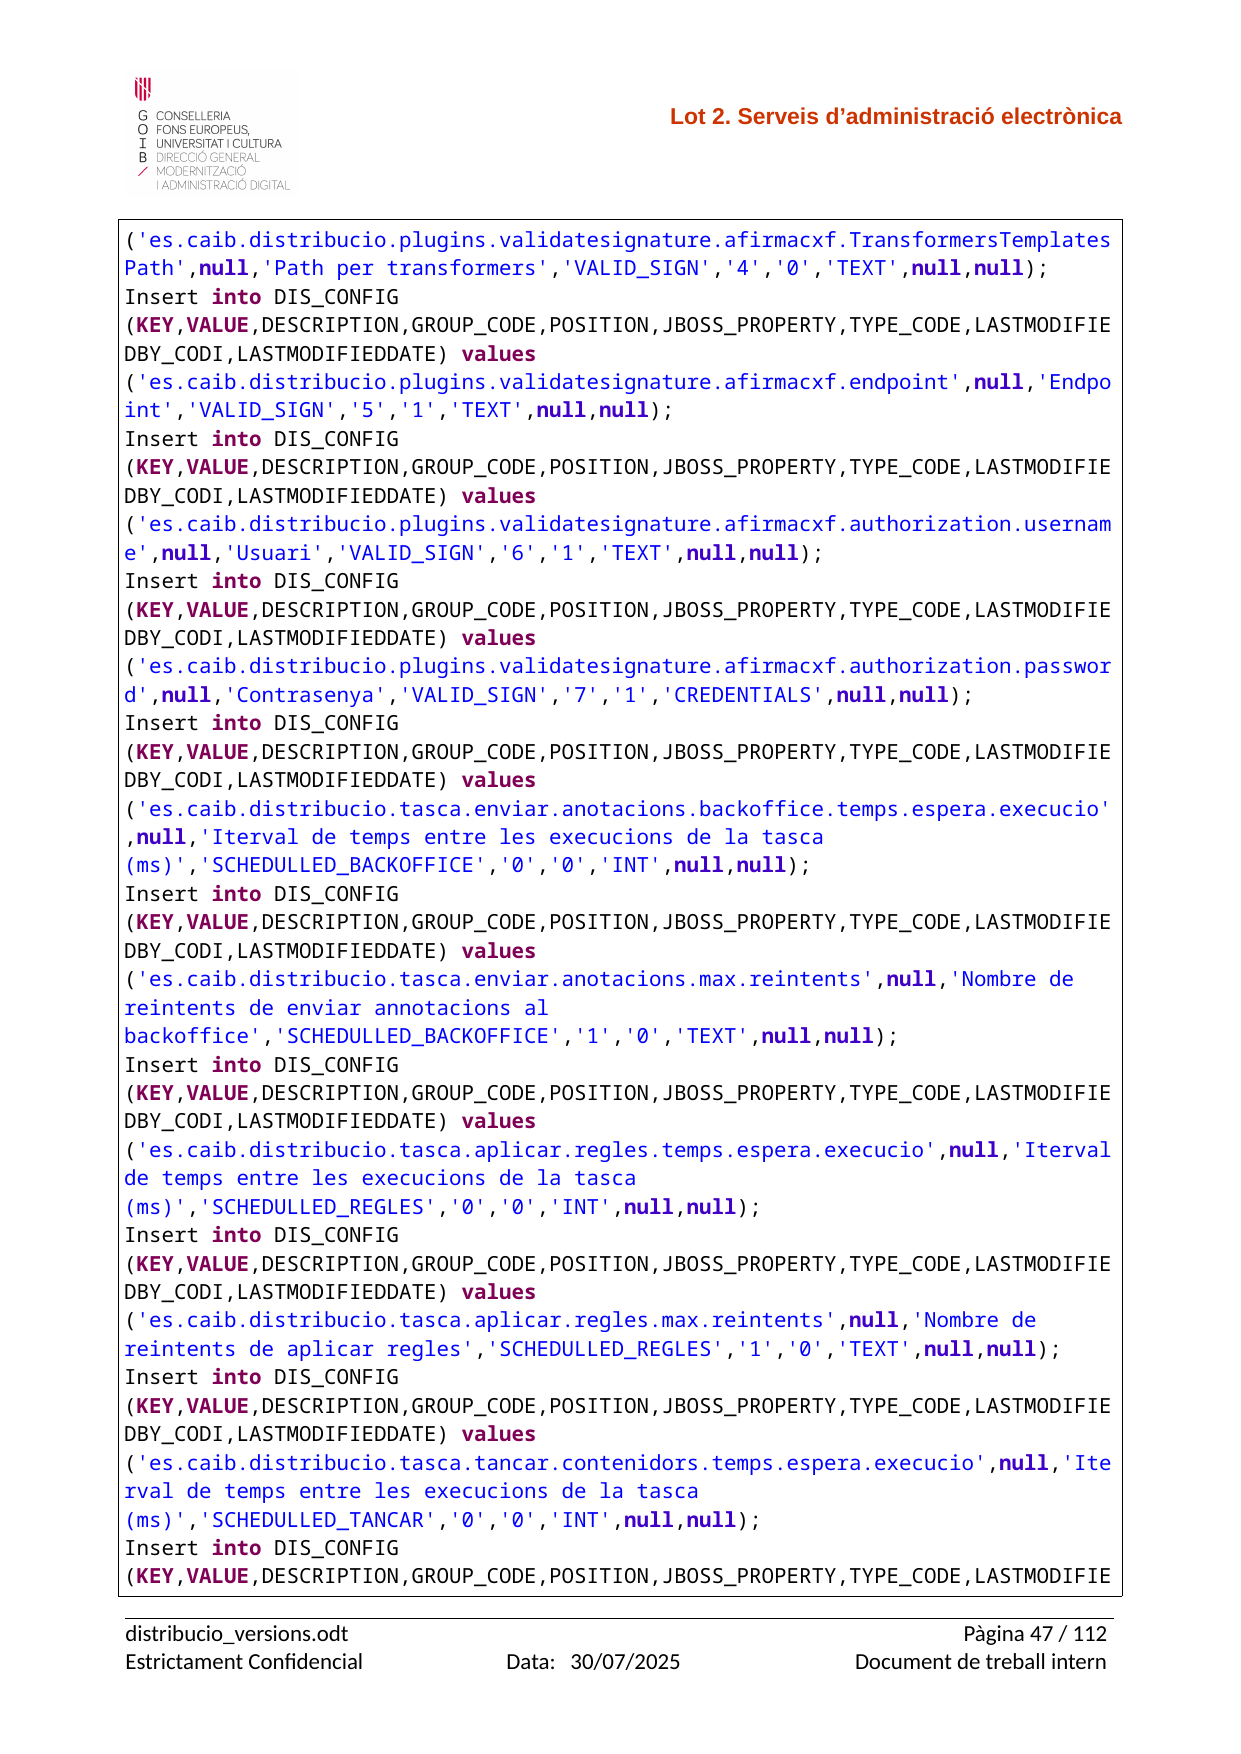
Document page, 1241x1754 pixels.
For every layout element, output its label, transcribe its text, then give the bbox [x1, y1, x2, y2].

picture [126, 70, 299, 197]
table_header ('es.caib.distribucio.plugins.validatesignature.afirmacxf.TransformersTemplatesPath',null,'Path per transformers','VALID_SIGN','4','0','TEXT',null,null); Insert into DIS_CONFIG (KEY,VALUE,DESCRIPTION,GROUP_CODE,POSITION,JBOSS_PROPERTY,TYPE_CODE,LASTMODIFIEDBY_CODI,LASTMODIFIEDDATE) values ('es.caib.distribucio.plugins.validatesignature.afirmacxf.endpoint',null,'Endpoint','VALID_SIGN','5','1','TEXT',null,null); Insert into DIS_CONFIG (KEY,VALUE,DESCRIPTION,GROUP_CODE,POSITION,JBOSS_PROPERTY,TYPE_CODE,LASTMODIFIEDBY_CODI,LASTMODIFIEDDATE) values ('es.caib.distribucio.plugins.validatesignature.afirmacxf.authorization.username',null,'Usuari','VALID_SIGN','6','1','TEXT',null,null); Insert into DIS_CONFIG (KEY,VALUE,DESCRIPTION,GROUP_CODE,POSITION,JBOSS_PROPERTY,TYPE_CODE,LASTMODIFIEDBY_CODI,LASTMODIFIEDDATE) values ('es.caib.distribucio.plugins.validatesignature.afirmacxf.authorization.password',null,'Contrasenya','VALID_SIGN','7','1','CREDENTIALS',null,null); Insert into DIS_CONFIG (KEY,VALUE,DESCRIPTION,GROUP_CODE,POSITION,JBOSS_PROPERTY,TYPE_CODE,LASTMODIFIEDBY_CODI,LASTMODIFIEDDATE) values ('es.caib.distribucio.tasca.enviar.anotacions.backoffice.temps.espera.execucio',null,'Iterval de temps entre les execucions de la tasca (ms)','SCHEDULLED_BACKOFFICE','0','0','INT',null,null); Insert into DIS_CONFIG (KEY,VALUE,DESCRIPTION,GROUP_CODE,POSITION,JBOSS_PROPERTY,TYPE_CODE,LASTMODIFIEDBY_CODI,LASTMODIFIEDDATE) values ('es.caib.distribucio.tasca.enviar.anotacions.max.reintents',null,'Nombre de reintents de enviar annotacions al backoffice','SCHEDULLED_BACKOFFICE','1','0','TEXT',null,null); Insert into DIS_CONFIG (KEY,VALUE,DESCRIPTION,GROUP_CODE,POSITION,JBOSS_PROPERTY,TYPE_CODE,LASTMODIFIEDBY_CODI,LASTMODIFIEDDATE) values ('es.caib.distribucio.tasca.aplicar.regles.temps.espera.execucio',null,'Iterval de temps entre les execucions de la tasca (ms)','SCHEDULLED_REGLES','0','0','INT',null,null); Insert into DIS_CONFIG (KEY,VALUE,DESCRIPTION,GROUP_CODE,POSITION,JBOSS_PROPERTY,TYPE_CODE,LASTMODIFIEDBY_CODI,LASTMODIFIEDDATE) values ('es.caib.distribucio.tasca.aplicar.regles.max.reintents',null,'Nombre de reintents de aplicar regles','SCHEDULLED_REGLES','1','0','TEXT',null,null); Insert into DIS_CONFIG (KEY,VALUE,DESCRIPTION,GROUP_CODE,POSITION,JBOSS_PROPERTY,TYPE_CODE,LASTMODIFIEDBY_CODI,LASTMODIFIEDDATE) values ('es.caib.distribucio.tasca.tancar.contenidors.temps.espera.execucio',null,'Iterval de temps entre les execucions de la tasca (ms)','SCHEDULLED_TANCAR','0','0','INT',null,null); Insert into DIS_CONFIG (KEY,VALUE,DESCRIPTION,GROUP_CODE,POSITION,JBOSS_PROPERTY,TYPE_CODE,LASTMODIFIE [119, 220, 1122, 1596]
